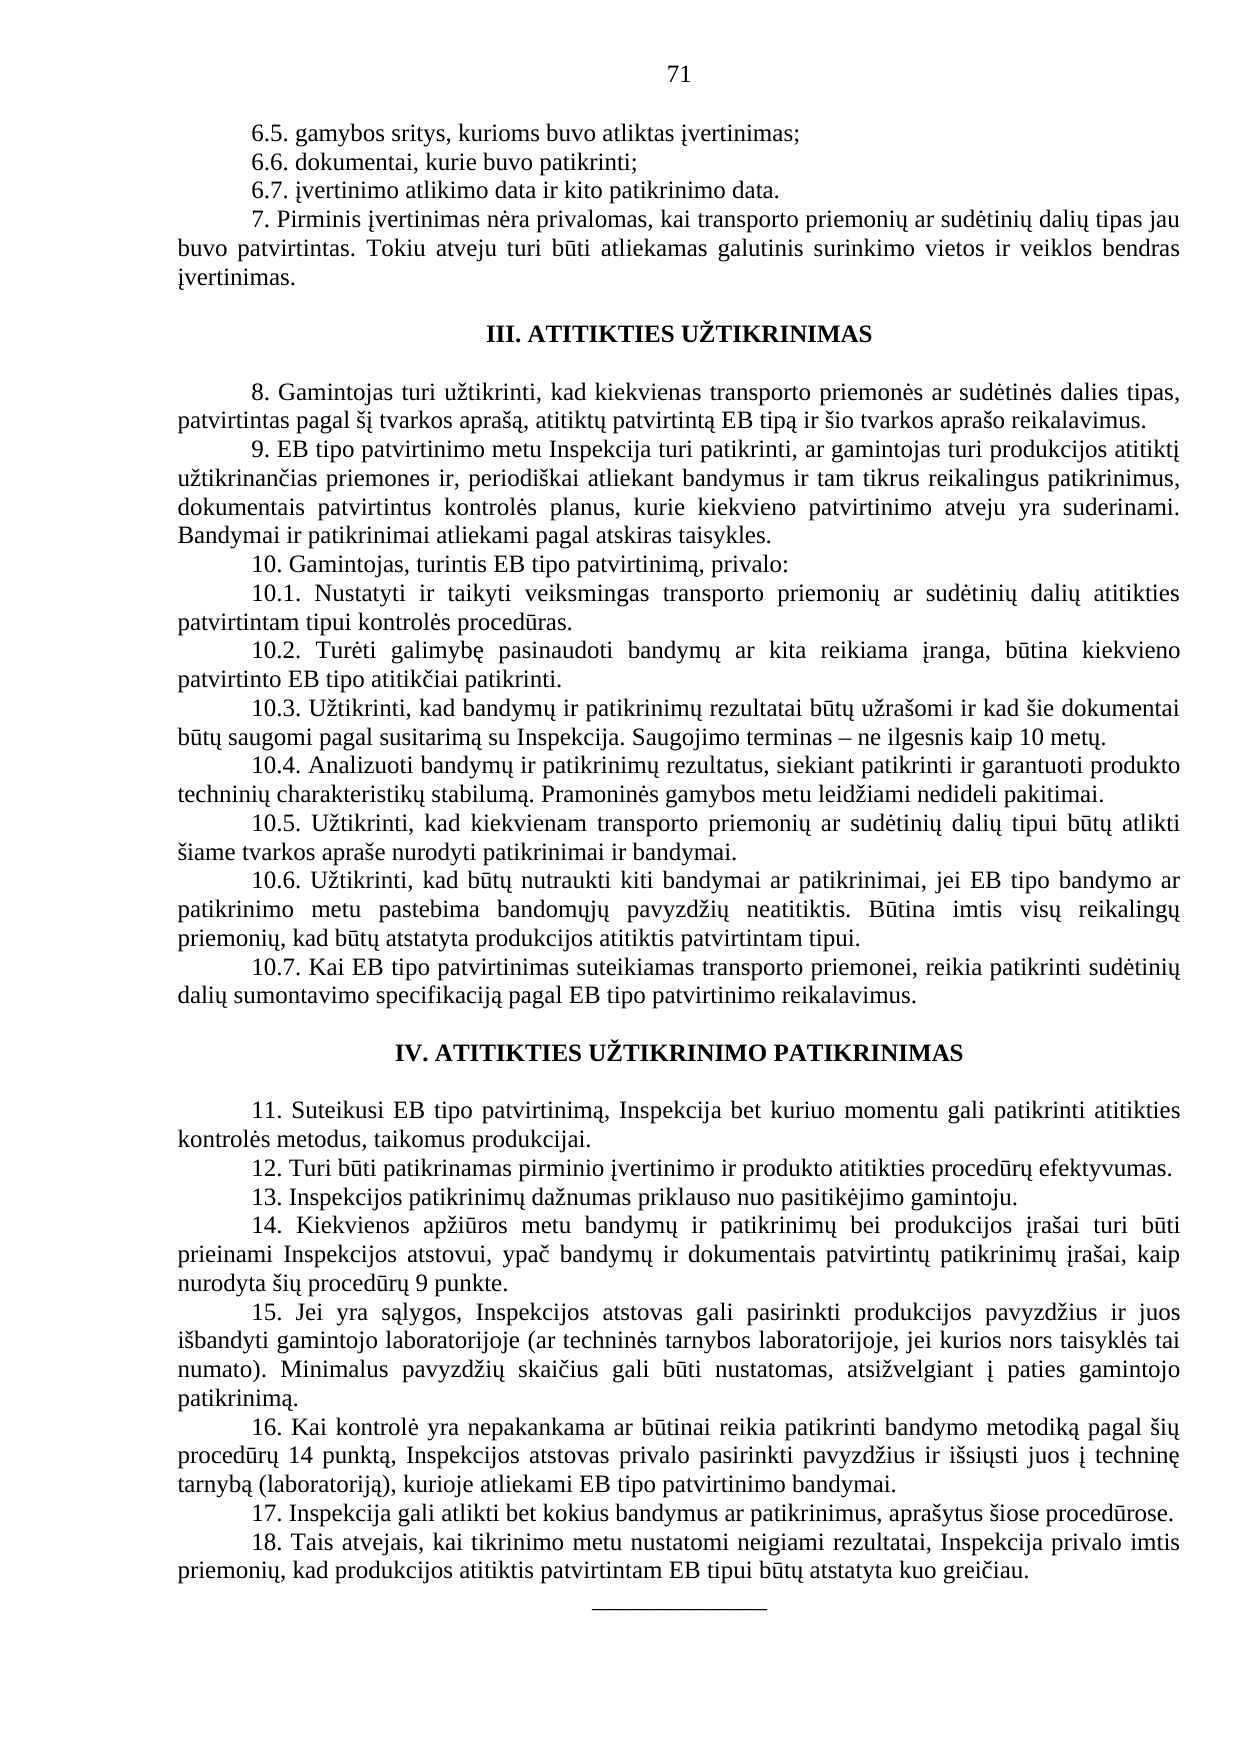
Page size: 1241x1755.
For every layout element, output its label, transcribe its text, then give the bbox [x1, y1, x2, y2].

text 10.2. Turėti galimybę pasinaudoti bandymų ar kita reikiama įranga, būtina kiekvieno patvirtinto EB tipo atitikčiai patikrinti. [177, 636, 1181, 693]
text 15. Jei yra sąlygos, Inspekcijos atstovas gali pasirinkti produkcijos pavyzdžius ir juos išbandyti gamintojo laboratorijoje (ar techninės tarnybos laboratorijoje, jei kurios nors taisyklės tai numato). Minimalus pavyzdžių skaičius gali būti nustatomas, atsižvelgiant į paties gamintojo patikrinimą. [177, 1297, 1181, 1412]
text 7. Pirminis įvertinimas nėra privalomas, kai transporto priemonių ar sudėtinių dalių tipas jau buvo patvirtintas. Tokiu atveju turi būti atliekamas galutinis surinkimo vietos ir veiklos bendras įvertinimas. [177, 204, 1181, 291]
text 17. Inspekcija gali atlikti bet kokius bandymus ar patikrinimus, aprašytus šiose procedūrose. [177, 1498, 1181, 1527]
text 14. Kiekvienos apžiūros metu bandymų ir patikrinimų bei produkcijos įrašai turi būti prieinami Inspekcijos atstovui, ypač bandymų ir dokumentais patvirtintų patikrinimų įrašai, kaip nurodyta šių procedūrų 9 punkte. [177, 1211, 1181, 1297]
text IV. ATITIKTIES UŽTIKRINIMO PATIKRINIMAS [177, 1038, 1181, 1067]
text 10.3. Užtikrinti, kad bandymų ir patikrinimų rezultatai būtų užrašomi ir kad šie dokumentai būtų saugomi pagal susitarimą su Inspekcija. Saugojimo terminas – ne ilgesnis kaip 10 metų. [177, 693, 1181, 751]
text 9. EB tipo patvirtinimo metu Inspekcija turi patikrinti, ar gamintojas turi produkcijos atitiktį užtikrinančias priemones ir, periodiškai atliekant bandymus ir tam tikrus reikalingus patikrinimus, dokumentais patvirtintus kontrolės planus, kurie kiekvieno patvirtinimo atveju yra suderinami. Bandymai ir patikrinimai atliekami pagal atskiras taisykles. [177, 434, 1181, 549]
text 18. Tais atvejais, kai tikrinimo metu nustatomi neigiami rezultatai, Inspekcija privalo imtis priemonių, kad produkcijos atitiktis patvirtintam EB tipui būtų atstatyta kuo greičiau. [177, 1527, 1181, 1584]
text 10.7. Kai EB tipo patvirtinimas suteikiamas transporto priemonei, reikia patikrinti sudėtinių dalių sumontavimo specifikaciją pagal EB tipo patvirtinimo reikalavimus. [177, 952, 1181, 1009]
text 11. Suteikusi EB tipo patvirtinimą, Inspekcija bet kuriuo momentu gali patikrinti atitikties kontrolės metodus, taikomus produkcijai. [177, 1096, 1181, 1153]
text 6.6. dokumentai, kurie buvo patikrinti; [177, 147, 1181, 176]
text 10.1. Nustatyti ir taikyti veiksmingas transporto priemonių ar sudėtinių dalių atitikties patvirtintam tipui kontrolės procedūras. [177, 578, 1181, 636]
text 12. Turi būti patikrinamas pirminio įvertinimo ir produkto atitikties procedūrų efektyvumas. [177, 1153, 1181, 1182]
text ______________ [177, 1584, 1181, 1613]
text 10.5. Užtikrinti, kad kiekvienam transporto priemonių ar sudėtinių dalių tipui būtų atlikti šiame tvarkos apraše nurodyti patikrinimai ir bandymai. [177, 808, 1181, 866]
text 16. Kai kontrolė yra nepakankama ar būtinai reikia patikrinti bandymo metodiką pagal šių procedūrų 14 punktą, Inspekcijos atstovas privalo pasirinkti pavyzdžius ir išsiųsti juos į techninę tarnybą (laboratoriją), kurioje atliekami EB tipo patvirtinimo bandymai. [177, 1412, 1181, 1498]
text 10. Gamintojas, turintis EB tipo patvirtinimą, privalo: [177, 549, 1181, 578]
text 6.5. gamybos sritys, kurioms buvo atliktas įvertinimas; [177, 118, 1181, 147]
text 10.6. Užtikrinti, kad būtų nutraukti kiti bandymai ar patikrinimai, jei EB tipo bandymo ar patikrinimo metu pastebima bandomųjų pavyzdžių neatitiktis. Būtina imtis visų reikalingų priemonių, kad būtų atstatyta produkcijos atitiktis patvirtintam tipui. [177, 866, 1181, 952]
text 10.4. Analizuoti bandymų ir patikrinimų rezultatus, siekiant patikrinti ir garantuoti produkto techninių charakteristikų stabilumą. Pramoninės gamybos metu leidžiami nedideli pakitimai. [177, 751, 1181, 808]
text III. ATITIKTIES UŽTIKRINIMAS [177, 319, 1181, 348]
text 6.7. įvertinimo atlikimo data ir kito patikrinimo data. [177, 176, 1181, 204]
text 13. Inspekcijos patikrinimų dažnumas priklauso nuo pasitikėjimo gamintoju. [177, 1182, 1181, 1211]
text 8. Gamintojas turi užtikrinti, kad kiekvienas transporto priemonės ar sudėtinės dalies tipas, patvirtintas pagal šį tvarkos aprašą, atitiktų patvirtintą EB tipą ir šio tvarkos aprašo reikalavimus. [177, 377, 1181, 434]
